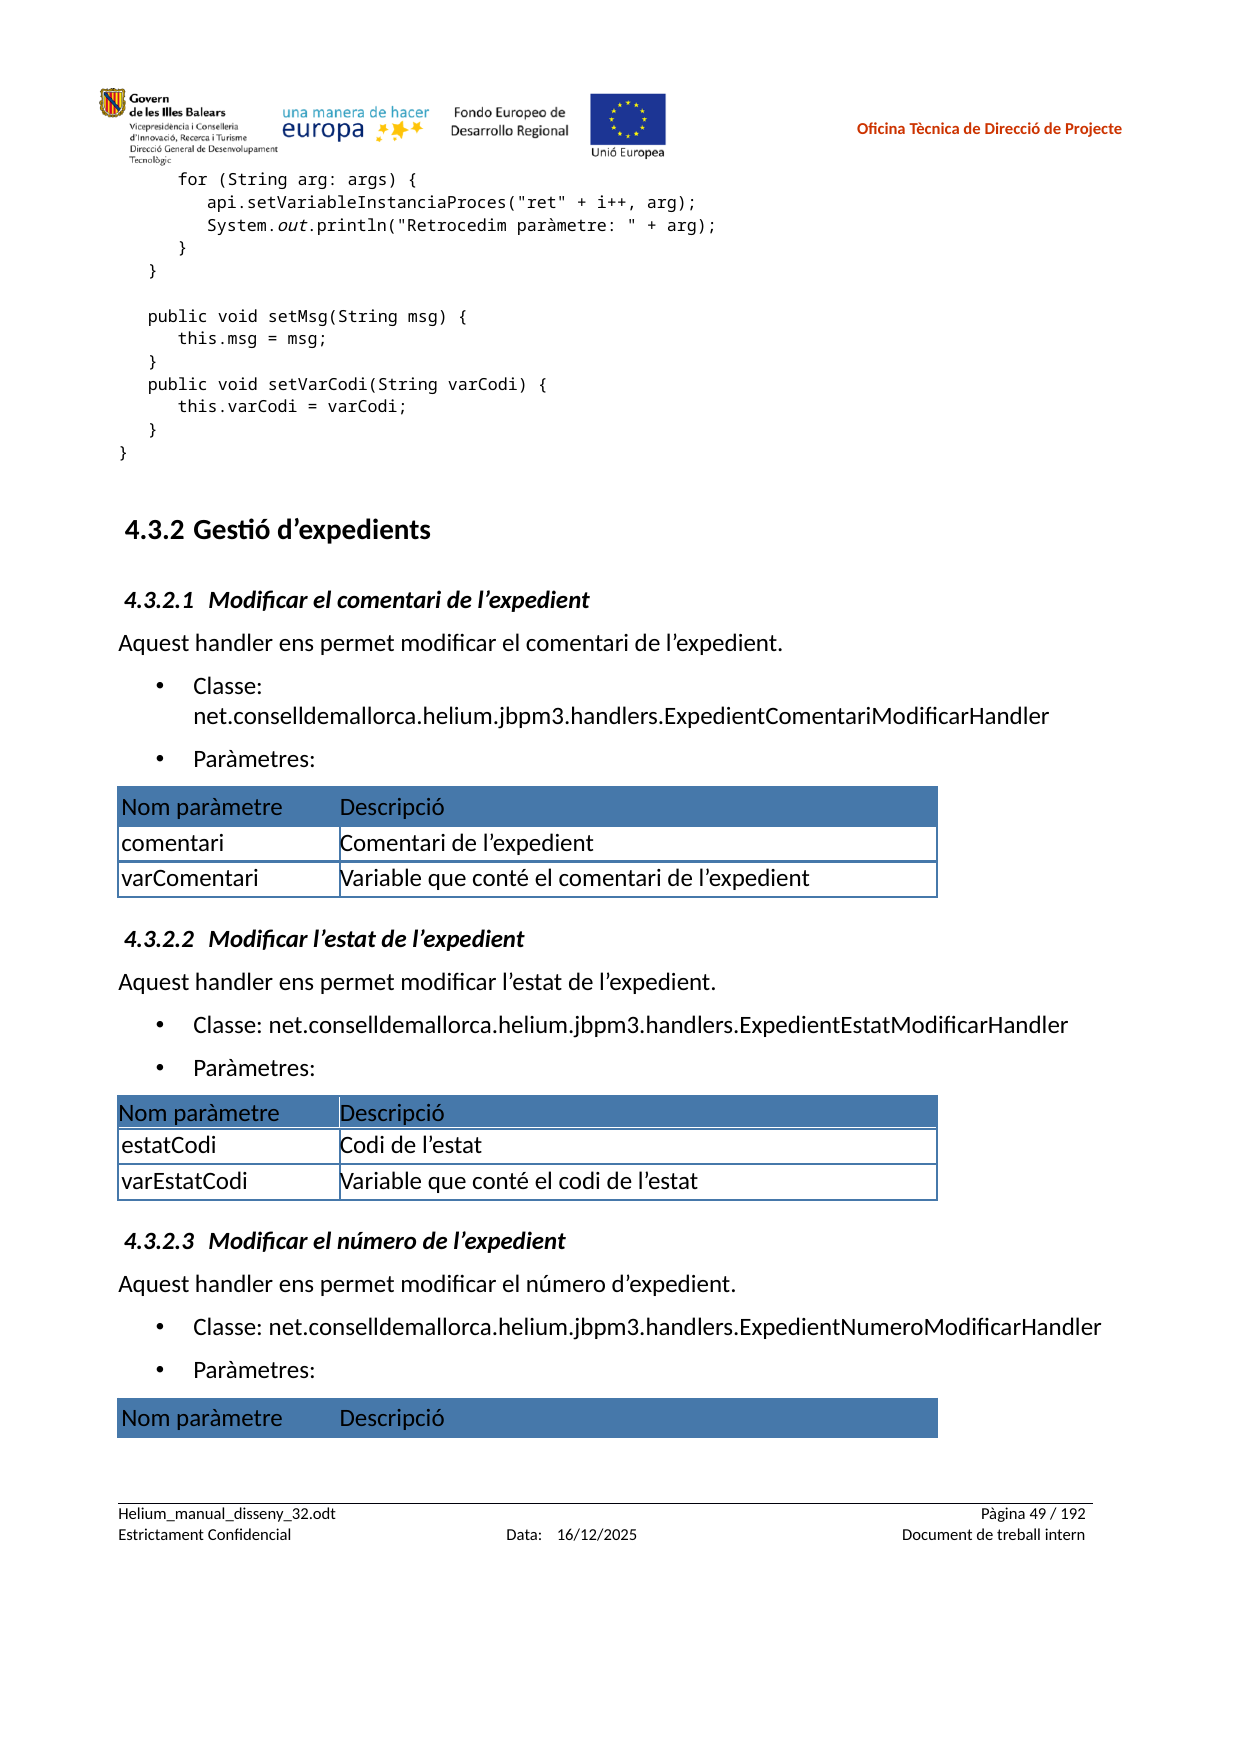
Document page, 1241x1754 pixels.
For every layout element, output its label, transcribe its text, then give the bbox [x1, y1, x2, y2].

text System.out.println("Retrocedim paràmetre: " + arg); [118, 213, 1122, 236]
text } [118, 440, 1122, 463]
table_header Descripció [341, 789, 936, 825]
table_header Nom paràmetre [119, 1097, 339, 1127]
subtitle Modificar l’estat de l’expedient [118, 923, 1122, 953]
table_cell Variable que conté el comentari de l’expedient [341, 863, 936, 896]
table_cell varComentari [119, 863, 339, 896]
table_cell comentari [119, 827, 339, 860]
table_header Descripció [340, 1097, 936, 1127]
text this.msg = msg; [118, 327, 1122, 349]
table_cell varEstatCodi [119, 1165, 339, 1198]
text Aquest handler ens permet modificar el número d’expedient. [118, 1268, 1122, 1299]
text } [118, 349, 1122, 372]
table_header Descripció [340, 1400, 936, 1436]
text Aquest handler ens permet modificar el comentari de l’expedient. [118, 627, 1122, 657]
text } [118, 418, 1122, 440]
list Classe: net.conselldemallorca.helium.jbpm3.handlers.ExpedientEstatModificarHandler [156, 1009, 1122, 1039]
subtitle Modificar el número de l’expedient [118, 1226, 1122, 1256]
picture [99, 87, 668, 166]
subtitle Gestió d’expedients [118, 511, 1122, 546]
text this.varCodi = varCodi; [118, 395, 1122, 418]
table_cell Variable que conté el codi de l’estat [341, 1165, 936, 1198]
text public void setMsg(String msg) { [118, 304, 1122, 327]
text for (String arg: args) { [118, 168, 1122, 191]
text public void setVarCodi(String varCodi) { [118, 372, 1122, 395]
table_cell Comentari de l’expedient [341, 827, 936, 860]
table_header Nom paràmetre [119, 789, 339, 825]
list Paràmetres: [156, 1052, 1122, 1082]
table_cell Codi de l’estat [341, 1130, 936, 1163]
list Classe: net.conselldemallorca.helium.jbpm3.handlers.ExpedientComentariModificarHandler [156, 670, 1122, 731]
list Classe: net.conselldemallorca.helium.jbpm3.handlers.ExpedientNumeroModificarHandler [156, 1311, 1122, 1342]
table_cell estatCodi [119, 1130, 339, 1163]
text Aquest handler ens permet modificar l’estat de l’expedient. [118, 966, 1122, 996]
list Paràmetres: [156, 1354, 1122, 1385]
text } [118, 236, 1122, 259]
list Paràmetres: [156, 743, 1122, 774]
text } [118, 259, 1122, 281]
text api.setVariableInstanciaProces("ret" + i++, arg); [118, 191, 1122, 213]
subtitle Modificar el comentari de l’expedient [118, 584, 1122, 614]
table_header Nom paràmetre [119, 1400, 338, 1436]
